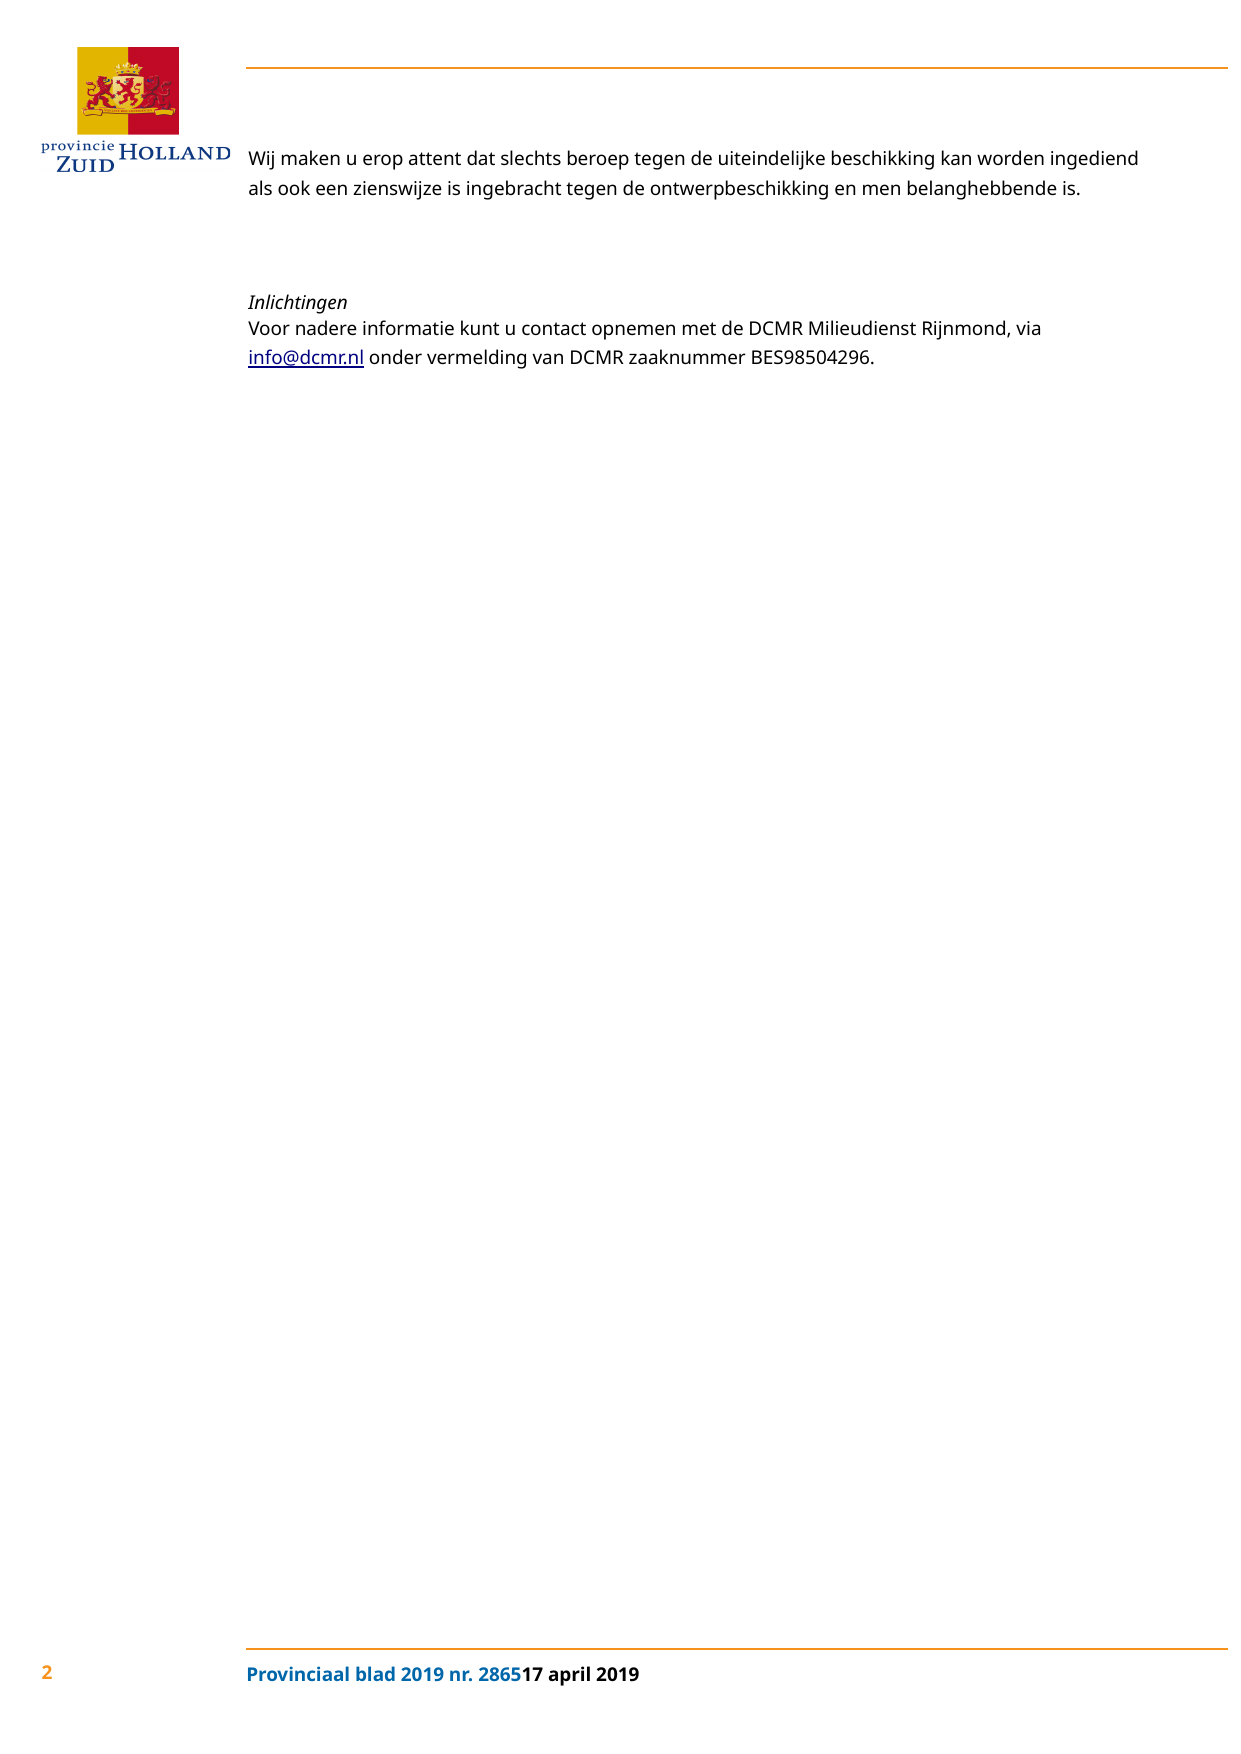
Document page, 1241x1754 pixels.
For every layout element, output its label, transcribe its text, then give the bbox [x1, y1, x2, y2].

text Voor nadere informatie kunt u contact opnemen met de DCMR Milieudienst Rijnmond, via info@dcmr.nl onder vermelding van DCMR zaaknummer BES98504296. [248, 315, 1152, 370]
text Wij maken u erop attent dat slechts beroep tegen de uiteindelijke beschikking kan worden ingediend als ook een zienswijze is ingebracht tegen de ontwerpbeschikking en men belanghebbende is. [248, 145, 1152, 201]
picture [41, 47, 231, 172]
text Inlichtingen [248, 289, 1152, 315]
